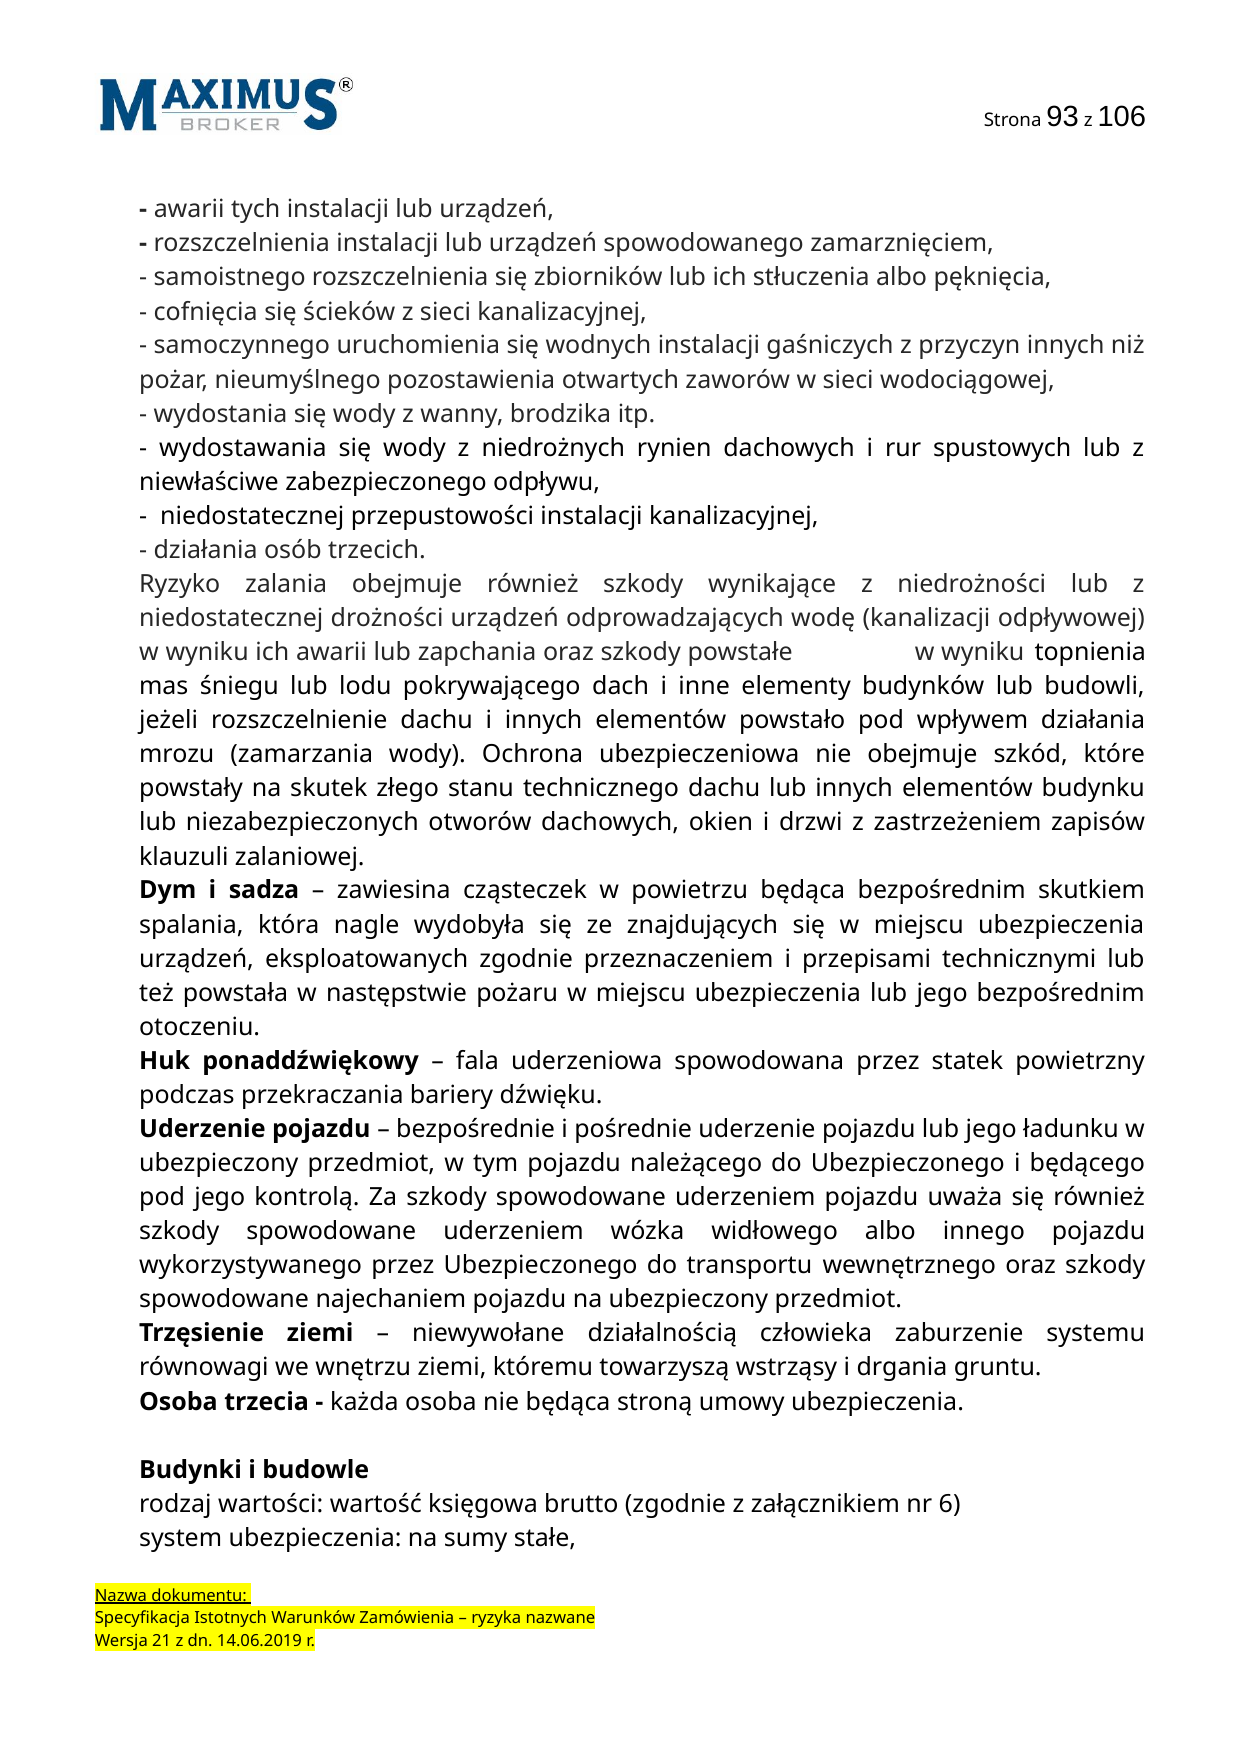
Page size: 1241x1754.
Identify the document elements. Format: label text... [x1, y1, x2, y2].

text - awarii tych instalacji lub urządzeń, [139, 191, 1146, 225]
text Trzęsienie ziemi – niewywołane działalnością człowieka zaburzenie systemu równowagi we wnętrzu ziemi, któremu towarzyszą wstrząsy i drgania gruntu. [139, 1315, 1146, 1383]
text Ryzyko zalania obejmuje również szkody wynikające z niedrożności lub z niedostatecznej drożności urządzeń odprowadzających wodę (kanalizacji odpływowej) w wyniku ich awarii lub zapchania oraz szkody powstałe w wyniku topnienia mas śniegu lub lodu pokrywającego dach i inne elementy budynków lub budowli, jeżeli rozszczelnienie dachu i innych elementów powstało pod wpływem działania mrozu (zamarzania wody). Ochrona ubezpieczeniowa nie obejmuje szkód, które powstały na skutek złego stanu technicznego dachu lub innych elementów budynku lub niezabezpieczonych otworów dachowych, okien i drzwi z zastrzeżeniem zapisów klauzuli zalaniowej. [139, 566, 1146, 872]
text - cofnięcia się ścieków z sieci kanalizacyjnej, [139, 293, 1146, 327]
text rodzaj wartości: wartość księgowa brutto (zgodnie z załącznikiem nr 6) [139, 1485, 1146, 1519]
text Osoba trzecia - każda osoba nie będąca stroną umowy ubezpieczenia. [139, 1383, 1146, 1417]
text - rozszczelnienia instalacji lub urządzeń spowodowanego zamarznięciem, [139, 225, 1146, 259]
text Dym i sadza – zawiesina cząsteczek w powietrzu będąca bezpośrednim skutkiem spalania, która nagle wydobyła się ze znajdujących się w miejscu ubezpieczenia urządzeń, eksploatowanych zgodnie przeznaczeniem i przepisami technicznymi lub też powstała w następstwie pożaru w miejscu ubezpieczenia lub jego bezpośrednim otoczeniu. [139, 872, 1146, 1042]
text - wydostawania się wody z niedrożnych rynien dachowych i rur spustowych lub z niewłaściwe zabezpieczonego odpływu, [139, 429, 1146, 497]
text Huk ponaddźwiękowy – fala uderzeniowa spowodowana przez statek powietrzny podczas przekraczania bariery dźwięku. [139, 1042, 1146, 1111]
text - samoczynnego uruchomienia się wodnych instalacji gaśniczych z przyczyn innych niż pożar, nieumyślnego pozostawienia otwartych zaworów w sieci wodociągowej, [139, 327, 1146, 395]
text - samoistnego rozszczelnienia się zbiorników lub ich stłuczenia albo pęknięcia, [139, 259, 1146, 293]
text Budynki i budowle [139, 1451, 1146, 1485]
text - wydostania się wody z wanny, brodzika itp. [139, 395, 1146, 429]
text system ubezpieczenia: na sumy stałe, [139, 1519, 1146, 1553]
text - niedostatecznej przepustowości instalacji kanalizacyjnej, [139, 497, 1146, 532]
text Uderzenie pojazdu – bezpośrednie i pośrednie uderzenie pojazdu lub jego ładunku w ubezpieczony przedmiot, w tym pojazdu należącego do Ubezpieczonego i będącego pod jego kontrolą. Za szkody spowodowane uderzeniem pojazdu uważa się również szkody spowodowane uderzeniem wózka widłowego albo innego pojazdu wykorzystywanego przez Ubezpieczonego do transportu wewnętrznego oraz szkody spowodowane najechaniem pojazdu na ubezpieczony przedmiot. [139, 1111, 1146, 1315]
text - działania osób trzecich. [139, 532, 1146, 566]
picture [94, 73, 359, 135]
